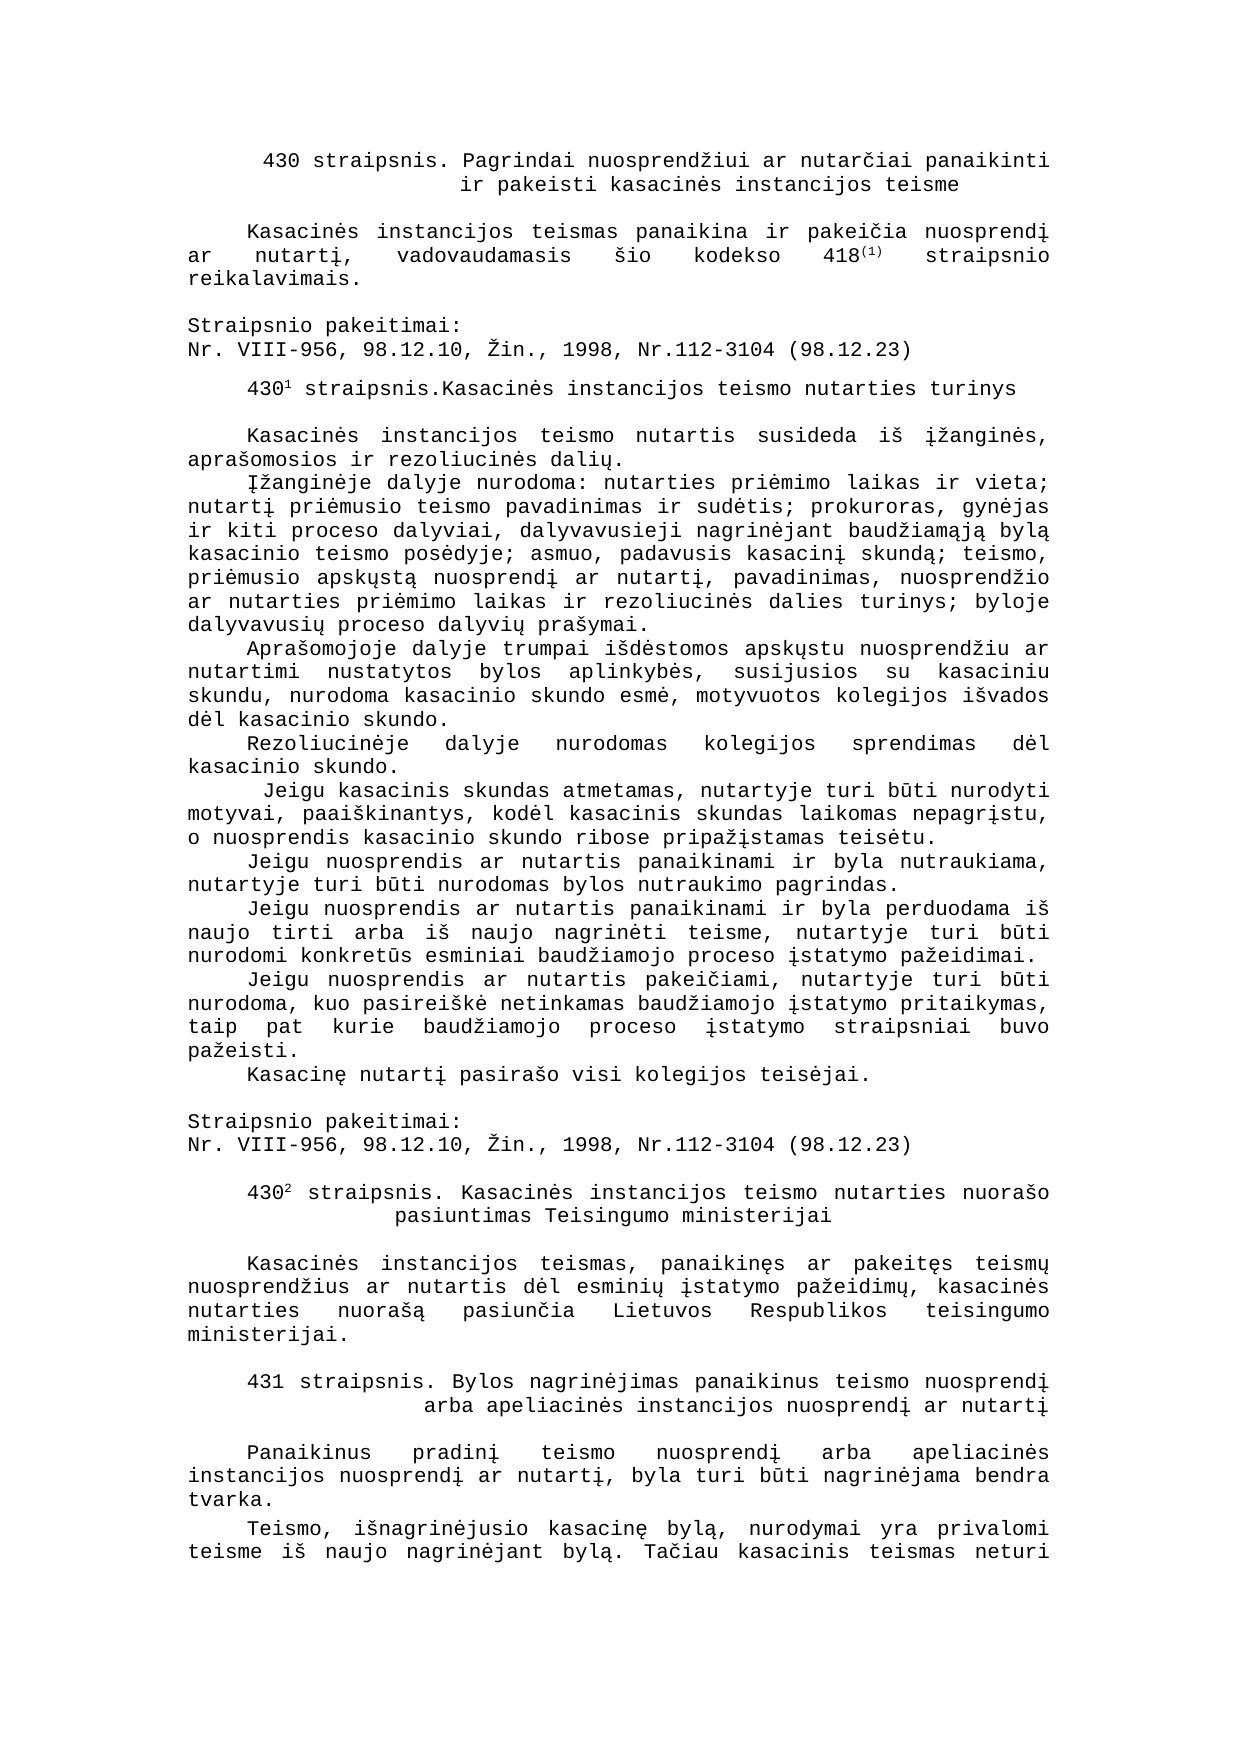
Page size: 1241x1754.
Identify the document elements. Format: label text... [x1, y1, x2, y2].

text Jeigu kasacinis skundas atmetamas, nutartyje turi būti nurodyti motyvai, paaiškinantys, kodėl kasacinis skundas laikomas nepagrįstu, o nuosprendis kasacinio skundo ribose pripažįstamas teisėtu. [187, 780, 1050, 851]
text Panaikinus pradinį teismo nuosprendį arba apeliacinės instancijos nuosprendį ar nutartį, byla turi būti nagrinėjama bendra tvarka. [187, 1442, 1050, 1513]
text 4302 straipsnis. Kasacinės instancijos teismo nutarties nuorašo pasiuntimas Teisingumo ministerijai [247, 1182, 1050, 1229]
text Straipsnio pakeitimai: [187, 316, 1050, 339]
text Kasacinės instancijos teismas panaikina ir pakeičia nuosprendį ar nutartį, vadovaudamasis šio kodekso 418(1) straipsnio reikalavimais. [187, 221, 1050, 292]
text Kasacinės instancijos teismas, panaikinęs ar pakeitęs teismų nuosprendžius ar nutartis dėl esminių įstatymo pažeidimų, kasacinės nutarties nuorašą pasiunčia Lietuvos Respublikos teisingumo ministerijai. [187, 1253, 1050, 1347]
text Straipsnio pakeitimai: [187, 1111, 1050, 1134]
text Rezoliucinėje dalyje nurodomas kolegijos sprendimas dėl kasacinio skundo. [187, 732, 1050, 780]
text Kasacinės instancijos teismo nutartis susideda iš įžanginės, aprašomosios ir rezoliucinės dalių. [187, 425, 1050, 472]
text 431 straipsnis. Bylos nagrinėjimas panaikinus teismo nuosprendį arba apeliacinės instancijos nuosprendį ar nutartį [247, 1371, 1050, 1418]
text Jeigu nuosprendis ar nutartis pakeičiami, nutartyje turi būti nurodoma, kuo pasireiškė netinkamas baudžiamojo įstatymo pritaikymas, taip pat kurie baudžiamojo proceso įstatymo straipsniai buvo pažeisti. [187, 969, 1050, 1063]
text Kasacinę nutartį pasirašo visi kolegijos teisėjai. [187, 1063, 1050, 1087]
text Aprašomojoje dalyje trumpai išdėstomos apskųstu nuosprendžiu ar nutartimi nustatytos bylos aplinkybės, susijusios su kasaciniu skundu, nurodoma kasacinio skundo esmė, motyvuotos kolegijos išvados dėl kasacinio skundo. [187, 638, 1050, 732]
text Nr. VIII-956, 98.12.10, Žin., 1998, Nr.112-3104 (98.12.23) [187, 1134, 1050, 1158]
text Teismo, išnagrinėjusio kasacinę bylą, nurodymai yra privalomi teisme iš naujo nagrinėjant bylą. Tačiau kasacinis teismas neturi [187, 1518, 1050, 1565]
text Nr. VIII-956, 98.12.10, Žin., 1998, Nr.112-3104 (98.12.23) [187, 339, 1050, 363]
text Jeigu nuosprendis ar nutartis panaikinami ir byla nutraukiama, nutartyje turi būti nurodomas bylos nutraukimo pagrindas. [187, 851, 1050, 898]
text Įžanginėje dalyje nurodoma: nutarties priėmimo laikas ir vieta; nutartį priėmusio teismo pavadinimas ir sudėtis; prokuroras, gynėjas ir kiti proceso dalyviai, dalyvavusieji nagrinėjant baudžiamąją bylą kasacinio teismo posėdyje; asmuo, padavusis kasacinį skundą; teismo, priėmusio apskųstą nuosprendį ar nutartį, pavadinimas, nuosprendžio ar nutarties priėmimo laikas ir rezoliucinės dalies turinys; byloje dalyvavusių proceso dalyvių prašymai. [187, 472, 1050, 638]
text 430 straipsnis. Pagrindai nuosprendžiui ar nutarčiai panaikinti ir pakeisti kasacinės instancijos teisme [262, 150, 1050, 197]
text Jeigu nuosprendis ar nutartis panaikinami ir byla perduodama iš naujo tirti arba iš naujo nagrinėti teisme, nutartyje turi būti nurodomi konkretūs esminiai baudžiamojo proceso įstatymo pažeidimai. [187, 898, 1050, 969]
text 4301 straipsnis.Kasacinės instancijos teismo nutarties turinys [247, 378, 1050, 401]
